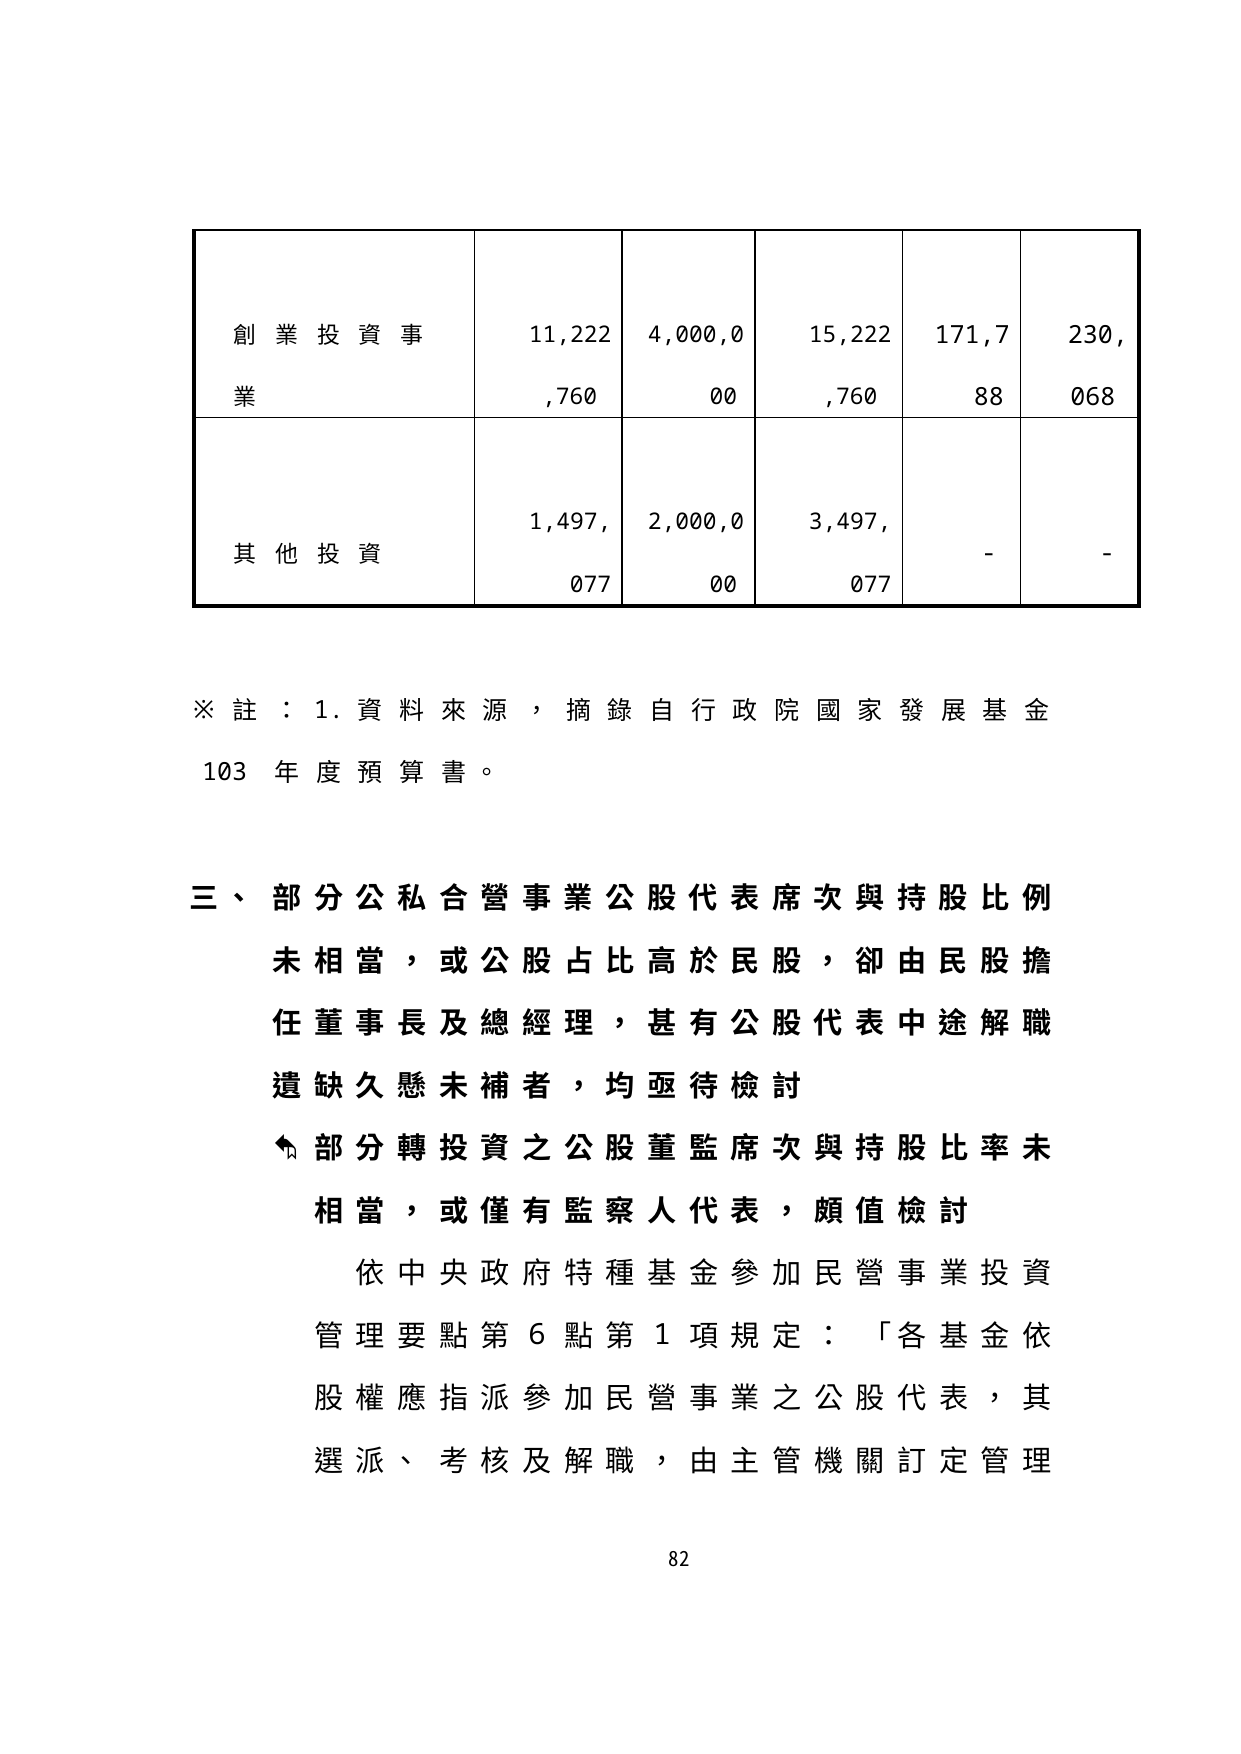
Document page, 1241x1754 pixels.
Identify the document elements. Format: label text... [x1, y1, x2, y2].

text ※註：1.資料來源，摘錄自行政院國家發展基金103年度預算書。 [183, 667, 1058, 792]
table_cell 4,000,000 [623, 231, 754, 417]
text 三、部分公私合營事業公股代表席次與持股比例未相當，或公股占比高於民股，卻由民股擔任董事長及總經理，甚有公股代表中途解職遺缺久懸未補者，均亟待檢討 [183, 854, 1058, 1104]
text 部分轉投資之公股董監席次與持股比率未相當，或僅有監察人代表，頗值檢討 [242, 1104, 1058, 1229]
table_cell 3,497,077 [756, 418, 902, 604]
table_cell 11,222,760 [475, 231, 621, 417]
table_cell 1,497,077 [475, 418, 621, 604]
table_cell - [903, 418, 1020, 604]
table_cell - [1021, 418, 1137, 604]
text 依中央政府特種基金參加民營事業投資管理要點第6點第1項規定：「各基金依股權應指派參加民營事業之公股代表，其選派、考核及解職，由主管機關訂定管理 [271, 1229, 1058, 1479]
table_cell 15,222,760 [756, 231, 902, 417]
table_cell 230,068 [1021, 231, 1137, 417]
table_cell 171,788 [903, 231, 1020, 417]
table_cell 其他投資 [196, 418, 474, 604]
table_cell 2,000,000 [623, 418, 754, 604]
table_cell 創業投資事業 [196, 231, 474, 417]
